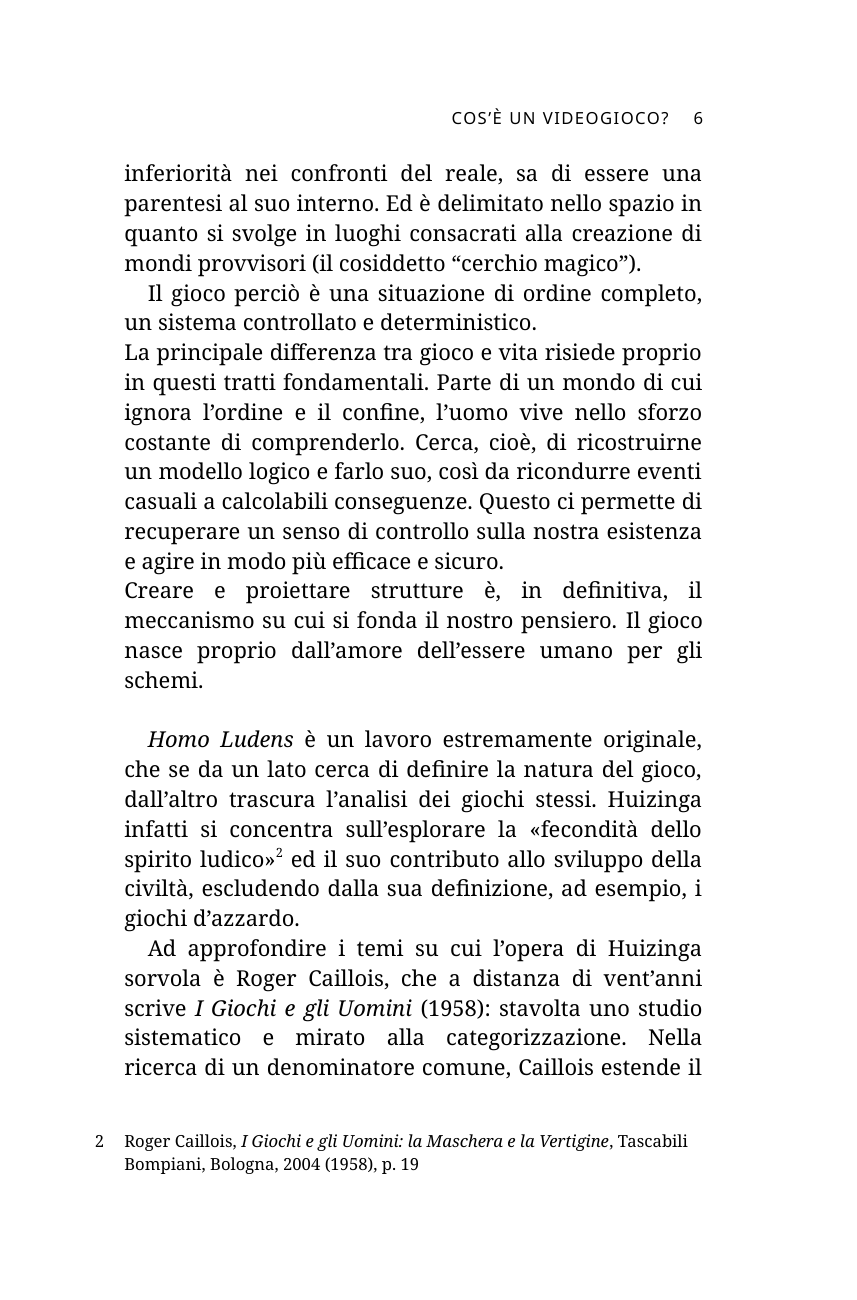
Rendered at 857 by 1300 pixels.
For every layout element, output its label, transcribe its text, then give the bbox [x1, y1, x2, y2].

text Homo Ludens è un lavoro estremamente originale, che se da un lato cerca di definire la natura del gioco, dall’altro trascura l’analisi dei giochi stessi. Huizinga infatti si concentra sull’esplorare la «fecondità dello spirito ludico» ed il suo contributo allo sviluppo della civiltà, escludendo dalla sua definizione, ad esempio, i giochi d’azzardo. [124, 724, 703, 933]
text Il gioco perciò è una situazione di ordine completo, un sistema controllato e deterministico. [124, 278, 703, 337]
text La principale differenza tra gioco e vita risiede proprio in questi tratti fondamentali. Parte di un mondo di cui ignora l’ordine e il confine, l’uomo vive nello sforzo costante di comprenderlo. Cerca, cioè, di ricostruirne un modello logico e farlo suo, così da ricondurre eventi casuali a calcolabili conseguenze. Questo ci permette di recuperare un senso di controllo sulla nostra esistenza e agire in modo più efficace e sicuro. [124, 337, 703, 576]
text Ad approfondire i temi su cui l’opera di Huizinga sorvola è Roger Caillois, che a distanza di vent’anni scrive I Giochi e gli Uomini (1958): stavolta uno studio sistematico e mirato alla categorizzazione. Nella ricerca di un denominatore comune, Caillois estende il [124, 933, 703, 1082]
text Roger Caillois, I Giochi e gli Uomini: la Maschera e la Vertigine, Tascabili Bompiani, Bologna, 2004 (1958), p. 19 [94, 1130, 703, 1175]
text Creare e proiettare strutture è, in definitiva, il meccanismo su cui si fonda il nostro pensiero. Il gioco nasce proprio dal­l’amore dell’essere umano per gli schemi. [124, 576, 703, 695]
text inferiorità nei confronti del reale, sa di essere una parentesi al suo interno. Ed è delimitato nello spazio in quanto si svolge in luoghi consacrati alla creazione di mondi provvisori (il cosiddetto “cerchio magico”). [124, 158, 703, 278]
